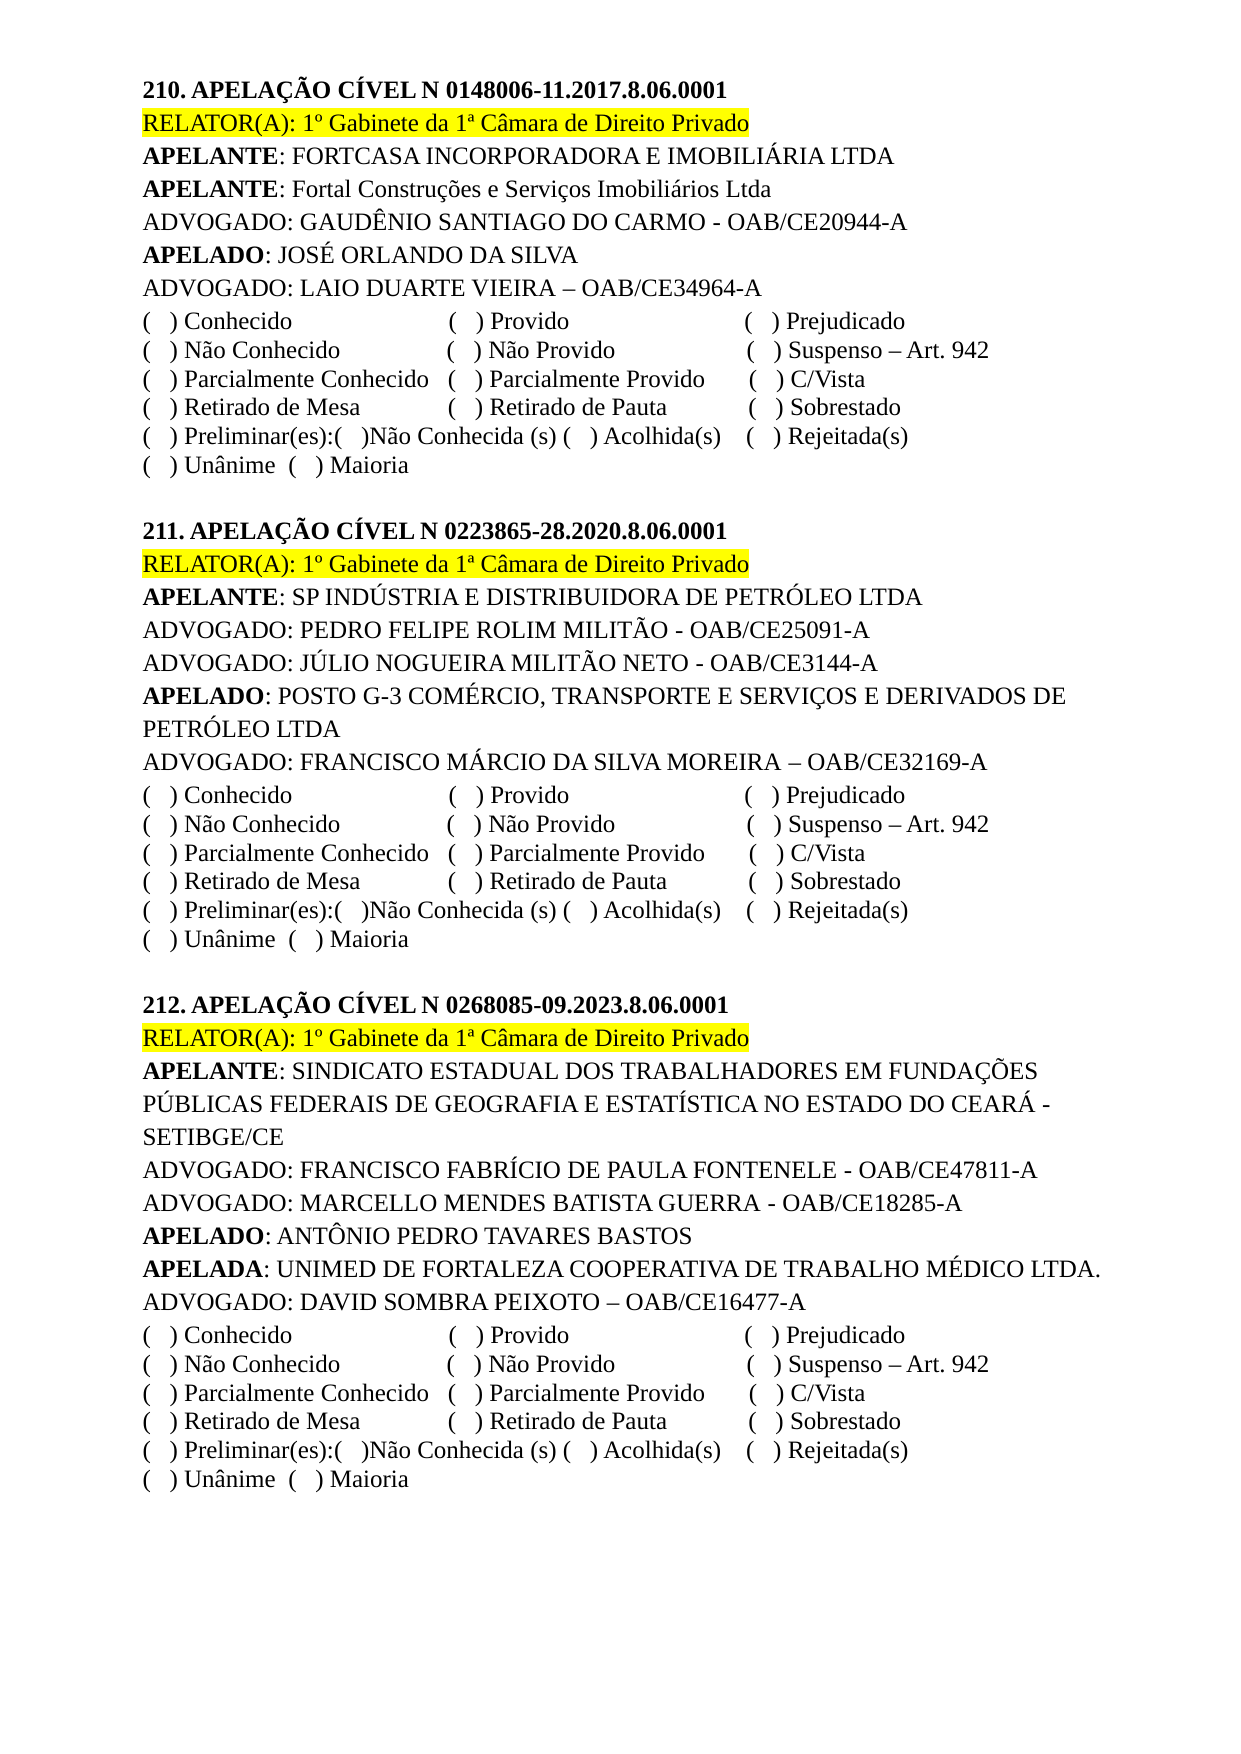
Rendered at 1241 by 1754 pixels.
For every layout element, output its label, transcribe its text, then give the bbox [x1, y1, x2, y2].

text ( ) Unânime ( ) Maioria [142, 1464, 1141, 1559]
text ( ) Parcialmente Conhecido ( ) Parcialmente Provido ( ) C/Vista [142, 838, 1158, 866]
text ( ) Preliminar(es):( )Não Conhecida (s) ( ) Acolhida(s) ( ) Rejeitada(s) [142, 1435, 1158, 1464]
text ( ) Parcialmente Conhecido ( ) Parcialmente Provido ( ) C/Vista [142, 364, 1158, 392]
text ( ) Parcialmente Conhecido ( ) Parcialmente Provido ( ) C/Vista [142, 1378, 1158, 1406]
text ( ) Unânime ( ) Maioria 211. APELAÇÃO CÍVEL N 0223865-28.2020.8.06.0001 RELATOR(A): 1º Gabinete da 1ª Câmara de Direito Privado APELANTE: SP INDÚSTRIA E DISTRIBUIDORA DE PETRÓLEO LTDA ADVOGADO: PEDRO FELIPE ROLIM MILITÃO - OAB/CE25091-A ADVOGADO: JÚLIO NOGUEIRA MILITÃO NETO - OAB/CE3144-A APELADO: POSTO G-3 COMÉRCIO, TRANSPORTE E SERVIÇOS E DERIVADOS DE PETRÓLEO LTDA ADVOGADO: FRANCISCO MÁRCIO DA SILVA MOREIRA – OAB/CE32169-A [142, 450, 1141, 776]
text ( ) Não Conhecido ( ) Não Provido ( ) Suspenso – Art. 942 [142, 335, 1158, 364]
text ( ) Preliminar(es):( )Não Conhecida (s) ( ) Acolhida(s) ( ) Rejeitada(s) [142, 895, 1158, 924]
text ( ) Unânime ( ) Maioria 212. APELAÇÃO CÍVEL N 0268085-09.2023.8.06.0001 RELATOR(A): 1º Gabinete da 1ª Câmara de Direito Privado APELANTE: SINDICATO ESTADUAL DOS TRABALHADORES EM FUNDAÇÕES PÚBLICAS FEDERAIS DE GEOGRAFIA E ESTATÍSTICA NO ESTADO DO CEARÁ -SETIBGE/CE ADVOGADO: FRANCISCO FABRÍCIO DE PAULA FONTENELE - OAB/CE47811-A ADVOGADO: MARCELLO MENDES BATISTA GUERRA - OAB/CE18285-A APELADO: ANTÔNIO PEDRO TAVARES BASTOS APELADA: UNIMED DE FORTALEZA COOPERATIVA DE TRABALHO MÉDICO LTDA. ADVOGADO: DAVID SOMBRA PEIXOTO – OAB/CE16477-A [142, 924, 1141, 1316]
text ( ) Conhecido ( ) Provido ( ) Prejudicado [142, 1320, 1141, 1349]
text ( ) Retirado de Mesa ( ) Retirado de Pauta ( ) Sobrestado [142, 392, 1158, 421]
text 210. APELAÇÃO CÍVEL N 0148006-11.2017.8.06.0001 RELATOR(A): 1º Gabinete da 1ª Câmara de Direito Privado APELANTE: FORTCASA INCORPORADORA E IMOBILIÁRIA LTDA APELANTE: Fortal Construções e Serviços Imobiliários Ltda ADVOGADO: GAUDÊNIO SANTIAGO DO CARMO - OAB/CE20944-A APELADO: JOSÉ ORLANDO DA SILVA ADVOGADO: LAIO DUARTE VIEIRA – OAB/CE34964-A [142, 75, 1141, 302]
text ( ) Retirado de Mesa ( ) Retirado de Pauta ( ) Sobrestado [142, 866, 1158, 895]
text ( ) Preliminar(es):( )Não Conhecida (s) ( ) Acolhida(s) ( ) Rejeitada(s) [142, 421, 1158, 450]
text ( ) Não Conhecido ( ) Não Provido ( ) Suspenso – Art. 942 [142, 809, 1158, 838]
text ( ) Retirado de Mesa ( ) Retirado de Pauta ( ) Sobrestado [142, 1406, 1158, 1435]
text ( ) Conhecido ( ) Provido ( ) Prejudicado [142, 780, 1141, 809]
text ( ) Não Conhecido ( ) Não Provido ( ) Suspenso – Art. 942 [142, 1349, 1158, 1378]
text ( ) Conhecido ( ) Provido ( ) Prejudicado [142, 306, 1141, 335]
